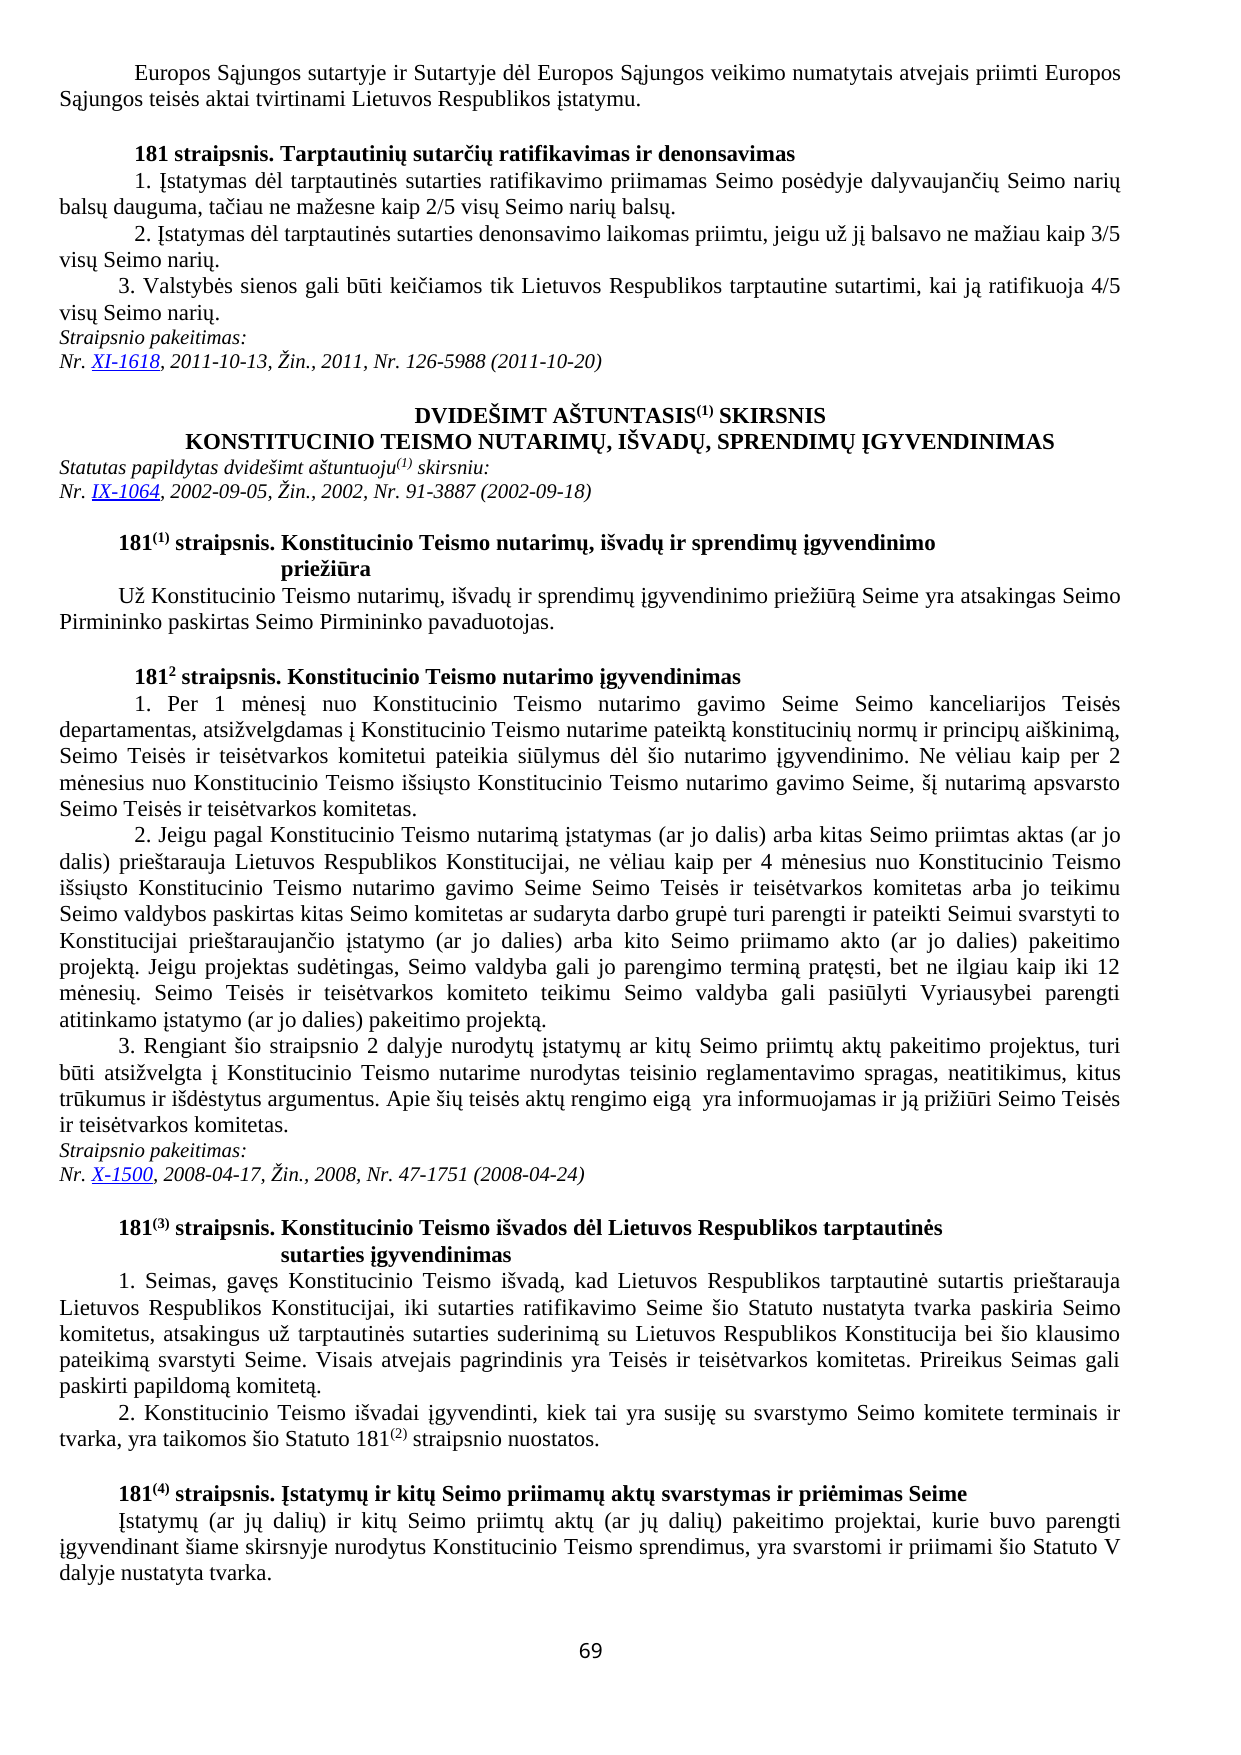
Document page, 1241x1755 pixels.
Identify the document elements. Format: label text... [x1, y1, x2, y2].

text Europos Sąjungos sutartyje ir Sutartyje dėl Europos Sąjungos veikimo numatytais atvejais priimti Europos Sąjungos teisės aktai tvirtinami Lietuvos Respublikos įstatymu. [59, 59, 1122, 112]
text Statutas papildytas dvidešimt aštuntuoju(1) skirsniu: [59, 454, 1122, 479]
text 181 straipsnis. Tarptautinių sutarčių ratifikavimas ir denonsavimas [59, 141, 1122, 167]
text 3. Valstybės sienos gali būti keičiamos tik Lietuvos Respublikos tarptautine sutartimi, kai ją ratifikuoja 4/5 visų Seimo narių. [59, 272, 1122, 325]
text 181(1) straipsnis. Konstitucinio Teismo nutarimų, išvadų ir sprendimų įgyvendinimo [59, 529, 1122, 555]
text 181(4) straipsnis. Įstatymų ir kitų Seimo priimamų aktų svarstymas ir priėmimas Seime [59, 1480, 1122, 1507]
text sutarties įgyvendinimas [59, 1241, 1122, 1267]
text 2. Įstatymas dėl tarptautinės sutarties denonsavimo laikomas priimtu, jeigu už jį balsavo ne mažiau kaip 3/5 visų Seimo narių. [59, 219, 1122, 272]
text KONSTITUCINIO TEISMO NUTARIMŲ, IŠVADŲ, SPRENDIMŲ ĮGYVENDINIMAS [59, 428, 1122, 454]
text Įstatymų (ar jų dalių) ir kitų Seimo priimtų aktų (ar jų dalių) pakeitimo projektai, kurie buvo parengti įgyvendinant šiame skirsnyje nurodytus Konstitucinio Teismo sprendimus, yra svarstomi ir priimami šio Statuto V dalyje nustatyta tvarka. [59, 1507, 1122, 1586]
text 1. Seimas, gavęs Konstitucinio Teismo išvadą, kad Lietuvos Respublikos tarptautinė sutartis prieštarauja Lietuvos Respublikos Konstitucijai, iki sutarties ratifikavimo Seime šio Statuto nustatyta tvarka paskiria Seimo komitetus, atsakingus už tarptautinės sutarties suderinimą su Lietuvos Respublikos Konstitucija bei šio klausimo pateikimą svarstyti Seime. Visais atvejais pagrindinis yra Teisės ir teisėtvarkos komitetas. Prireikus Seimas gali paskirti papildomą komitetą. [59, 1267, 1122, 1399]
text Nr. XI-1618, 2011-10-13, Žin., 2011, Nr. 126-5988 (2011-10-20) [59, 349, 1122, 373]
text 2. Konstitucinio Teismo išvadai įgyvendinti, kiek tai yra susiję su svarstymo Seimo komitete terminais ir tvarka, yra taikomos šio Statuto 181(2) straipsnio nuostatos. [59, 1399, 1122, 1452]
text priežiūra [59, 555, 1122, 582]
text Straipsnio pakeitimas: [59, 325, 1122, 349]
text 3. Rengiant šio straipsnio 2 dalyje nurodytų įstatymų ar kitų Seimo priimtų aktų pakeitimo projektus, turi būti atsižvelgta į Konstitucinio Teismo nutarime nurodytas teisinio reglamentavimo spragas, neatitikimus, kitus trūkumus ir išdėstytus argumentus. Apie šių teisės aktų rengimo eigą yra informuojamas ir ją prižiūri Seimo Teisės ir teisėtvarkos komitetas. [59, 1032, 1122, 1138]
text 1. Įstatymas dėl tarptautinės sutarties ratifikavimo priimamas Seimo posėdyje dalyvaujančių Seimo narių balsų dauguma, tačiau ne mažesne kaip 2/5 visų Seimo narių balsų. [59, 167, 1122, 219]
text 1812 straipsnis. Konstitucinio Teismo nutarimo įgyvendinimas [59, 663, 1122, 689]
text 1. Per 1 mėnesį nuo Konstitucinio Teismo nutarimo gavimo Seime Seimo kanceliarijos Teisės departamentas, atsižvelgdamas į Konstitucinio Teismo nutarime pateiktą konstitucinių normų ir principų aiškinimą, Seimo Teisės ir teisėtvarkos komitetui pateikia siūlymus dėl šio nutarimo įgyvendinimo. Ne vėliau kaip per 2 mėnesius nuo Konstitucinio Teismo išsiųsto Konstitucinio Teismo nutarimo gavimo Seime, šį nutarimą apsvarsto Seimo Teisės ir teisėtvarkos komitetas. [59, 689, 1122, 821]
text 2. Jeigu pagal Konstitucinio Teismo nutarimą įstatymas (ar jo dalis) arba kitas Seimo priimtas aktas (ar jo dalis) prieštarauja Lietuvos Respublikos Konstitucijai, ne vėliau kaip per 4 mėnesius nuo Konstitucinio Teismo išsiųsto Konstitucinio Teismo nutarimo gavimo Seime Seimo Teisės ir teisėtvarkos komitetas arba jo teikimu Seimo valdybos paskirtas kitas Seimo komitetas ar sudaryta darbo grupė turi parengti ir pateikti Seimui svarstyti to Konstitucijai prieštaraujančio įstatymo (ar jo dalies) arba kito Seimo priimamo akto (ar jo dalies) pakeitimo projektą. Jeigu projektas sudėtingas, Seimo valdyba gali jo parengimo terminą pratęsti, bet ne ilgiau kaip iki 12 mėnesių. Seimo Teisės ir teisėtvarkos komiteto teikimu Seimo valdyba gali pasiūlyti Vyriausybei parengti atitinkamo įstatymo (ar jo dalies) pakeitimo projektą. [59, 821, 1122, 1032]
text Už Konstitucinio Teismo nutarimų, išvadų ir sprendimų įgyvendinimo priežiūrą Seime yra atsakingas Seimo Pirmininko paskirtas Seimo Pirmininko pavaduotojas. [59, 582, 1122, 634]
text DVIDEŠIMT AŠTUNTASIS(1) SKIRSNIS [59, 402, 1122, 428]
text Straipsnio pakeitimas: [59, 1138, 1122, 1162]
text Nr. X-1500, 2008-04-17, Žin., 2008, Nr. 47-1751 (2008-04-24) [59, 1162, 1122, 1186]
text 181(3) straipsnis. Konstitucinio Teismo išvados dėl Lietuvos Respublikos tarptautinės [59, 1214, 1122, 1241]
text Nr. IX-1064, 2002-09-05, Žin., 2002, Nr. 91-3887 (2002-09-18) [59, 479, 1122, 503]
